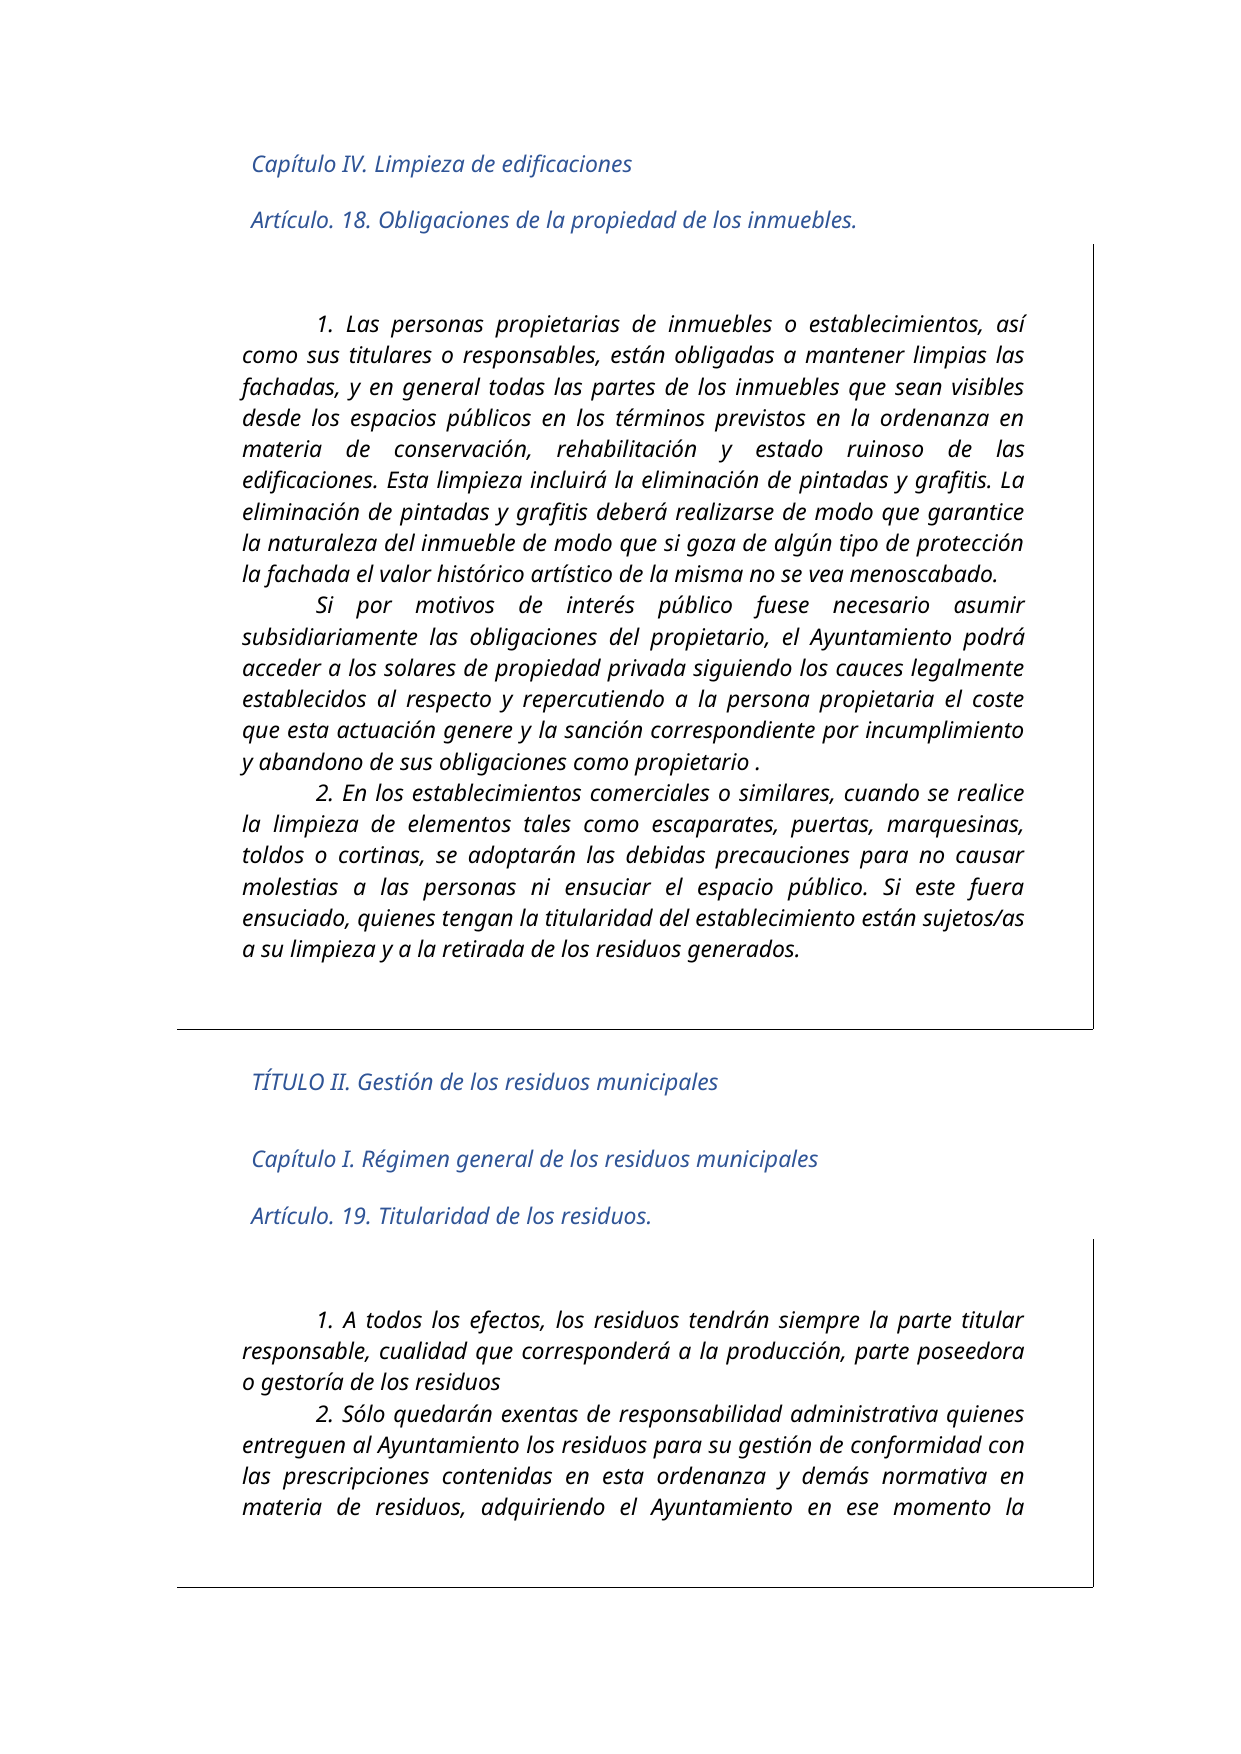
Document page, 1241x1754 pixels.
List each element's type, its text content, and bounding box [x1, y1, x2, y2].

subtitle Artículo. 19. Titularidad de los residuos. [177, 1200, 1093, 1231]
text 2. Sólo quedarán exentas de responsabilidad administrativa quienes entreguen al Ayuntamiento los residuos para su gestión de conformidad con las prescripciones contenidas en esta ordenanza y demás normativa en materia de residuos, adquiriendo el Ayuntamiento en ese momento la [177, 1398, 1093, 1587]
text 2. En los establecimientos comerciales o similares, cuando se realice la limpieza de elementos tales como escaparates, puertas, marquesinas, toldos o cortinas, se adoptarán las debidas precauciones para no causar molestias a las personas ni ensuciar el espacio público. Si este fuera ensuciado, quienes tengan la titularidad del establecimiento están sujetos/as a su limpieza y a la retirada de los residuos generados. [177, 777, 1093, 1029]
text 1. Las personas propietarias de inmuebles o establecimientos, así como sus titulares o responsables, están obligadas a mantener limpias las fachadas, y en general todas las partes de los inmuebles que sean visibles desde los espacios públicos en los términos previstos en la ordenanza en materia de conservación, rehabilitación y estado ruinoso de las edificaciones. Esta limpieza incluirá la eliminación de pintadas y grafitis. La eliminación de pintadas y grafitis deberá realizarse de modo que garantice la naturaleza del inmueble de modo que si goza de algún tipo de protección la fachada el valor histórico artístico de la misma no se vea menoscabado. [177, 243, 1093, 589]
subtitle Capítulo IV. Limpieza de edificaciones [177, 148, 1093, 179]
text Si por motivos de interés público fuese necesario asumir subsidiariamente las obligaciones del propietario, el Ayuntamiento podrá acceder a los solares de propiedad privada siguiendo los cauces legalmente establecidos al respecto y repercutiendo a la persona propietaria el coste que esta actuación genere y la sanción correspondiente por incumplimiento y abandono de sus obligaciones como propietario . [177, 589, 1093, 777]
subtitle Capítulo I. Régimen general de los residuos municipales [177, 1143, 1093, 1175]
text 1. A todos los efectos, los residuos tendrán siempre la parte titular responsable, cualidad que corresponderá a la producción, parte poseedora o gestoría de los residuos [177, 1239, 1093, 1398]
subtitle TÍTULO II. Gestión de los residuos municipales [177, 1066, 1093, 1098]
subtitle Artículo. 18. Obligaciones de la propiedad de los inmuebles. [177, 204, 1093, 235]
